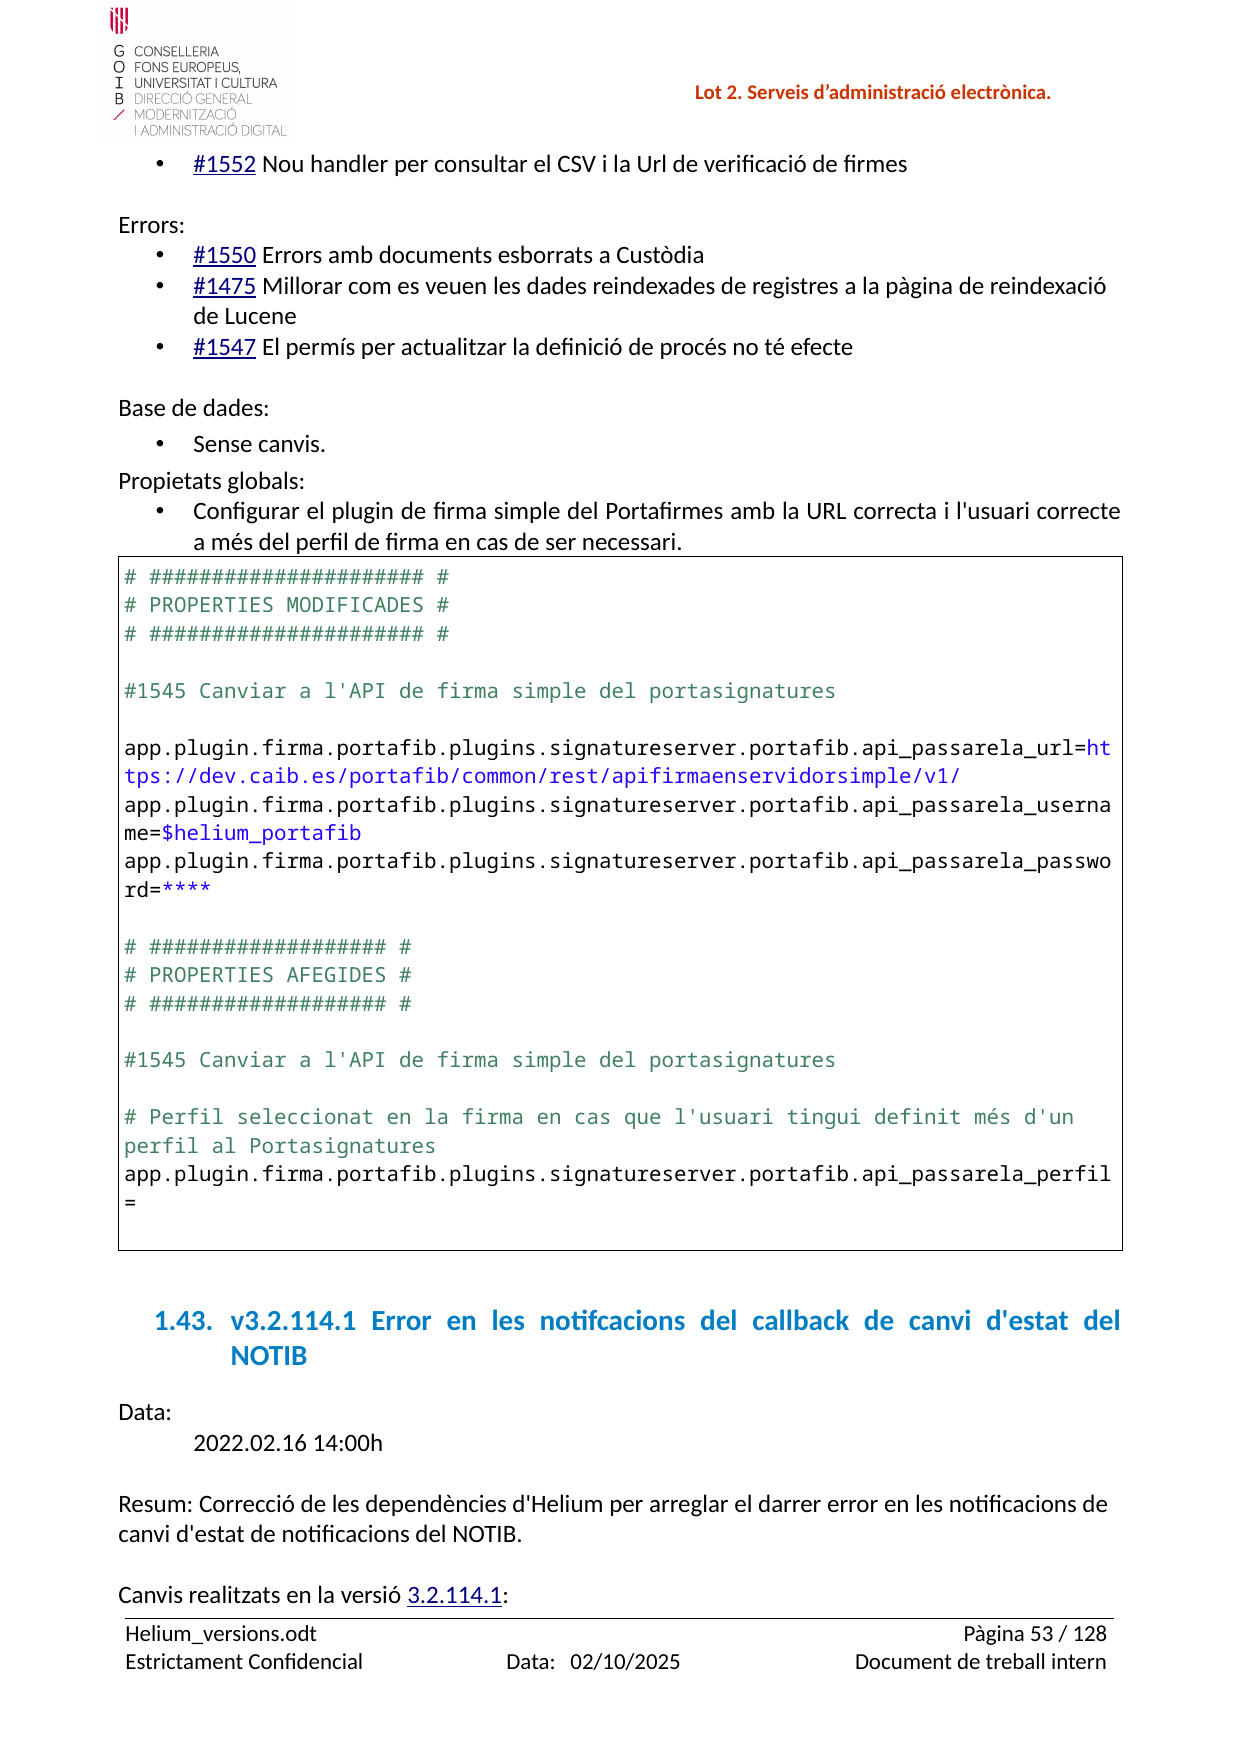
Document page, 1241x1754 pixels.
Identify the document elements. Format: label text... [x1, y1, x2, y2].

subtitle v3.2.114.1 Error en les notifcacions del callback de canvi d'estat del NOTIB [153, 1302, 1122, 1373]
list #1552 Nou handler per consultar el CSV i la Url de verificació de firmes [156, 148, 1122, 178]
text Canvis realitzats en la versió 3.2.114.1: [118, 1580, 1122, 1610]
picture [100, 0, 297, 144]
list Configurar el plugin de firma simple del Portafirmes amb la URL correcta i l'usuari correcte a més del perfil de firma en cas de ser necessari. [156, 495, 1122, 556]
text Data: [118, 1397, 1122, 1427]
list #1550 Errors amb documents esborrats a Custòdia [156, 239, 1122, 270]
text 2022.02.16 14:00h [118, 1427, 1122, 1458]
list Sense canvis. [156, 428, 1122, 459]
text Base de dades: [118, 392, 1122, 422]
table_header # ###################### # # PROPERTIES MODIFICADES # # ###################### # #1545 Canviar a l'API de firma simple del portasignatures app.plugin.firma.portafib.plugins.signatureserver.portafib.api_passarela_url=https://dev.caib.es/portafib/common/rest/apifirmaenservidorsimple/v1/ app.plugin.firma.portafib.plugins.signatureserver.portafib.api_passarela_username=$helium_portafib app.plugin.firma.portafib.plugins.signatureserver.portafib.api_passarela_password=**** # ################### # # PROPERTIES AFEGIDES # # ################### # #1545 Canviar a l'API de firma simple del portasignatures # Perfil seleccionat en la firma en cas que l'usuari tingui definit més d'un perfil al Portasignatures app.plugin.firma.portafib.plugins.signatureserver.portafib.api_passarela_perfil= [119, 557, 1122, 1250]
text Resum: Correcció de les dependències d'Helium per arreglar el darrer error en les notificacions de canvi d'estat de notificacions del NOTIB. [118, 1488, 1122, 1549]
list #1475 Millorar com es veuen les dades reindexades de registres a la pàgina de reindexació de Lucene [156, 270, 1122, 331]
list #1547 El permís per actualitzar la definició de procés no té efecte [156, 331, 1122, 361]
text Errors: [118, 209, 1122, 239]
text Propietats globals: [118, 465, 1122, 495]
